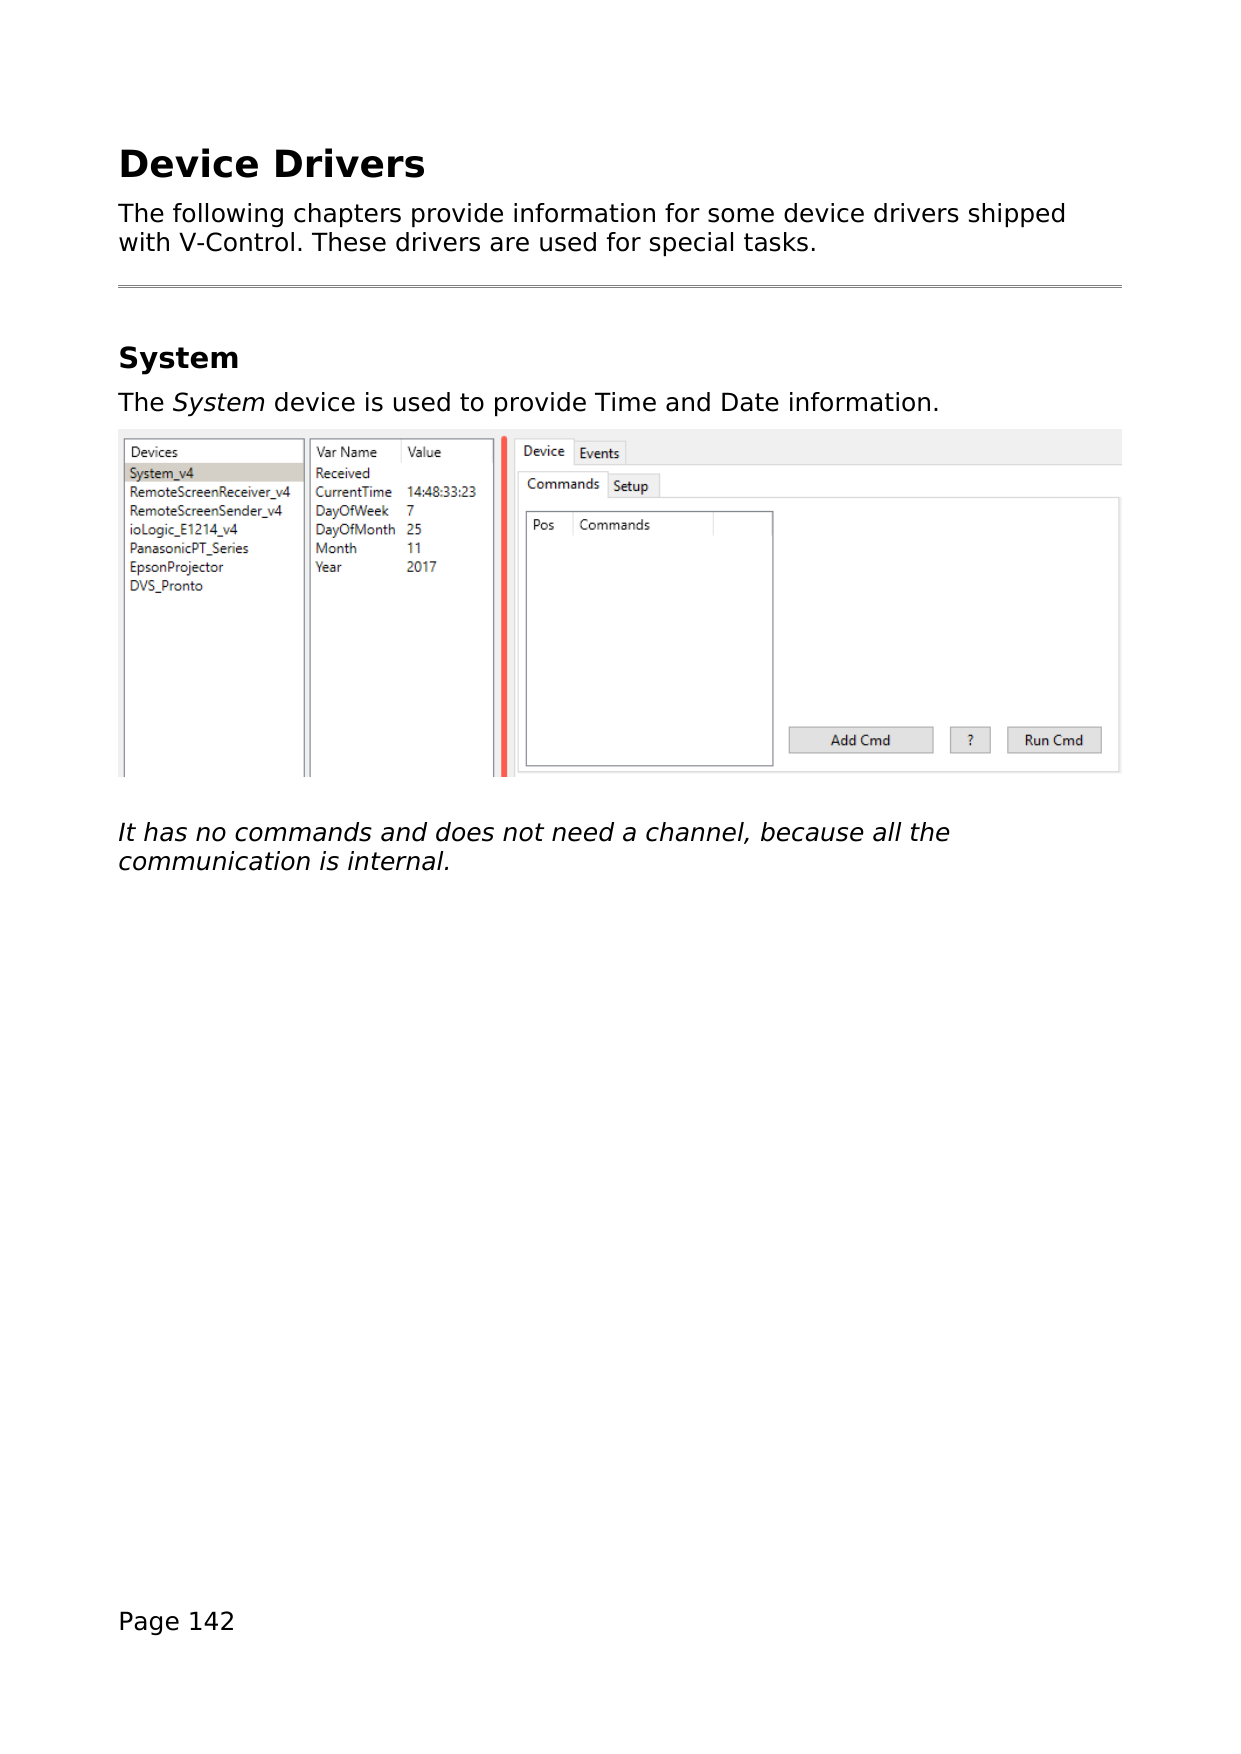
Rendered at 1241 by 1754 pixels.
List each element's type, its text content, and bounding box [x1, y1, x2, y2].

subtitle System [118, 341, 1122, 375]
text It has no commands and does not need a channel, because all the communication is internal. [118, 818, 1122, 876]
text The following chapters provide information for some device drivers shipped with V-Control. These drivers are used for special tasks. [118, 199, 1122, 258]
text The System device is used to provide Time and Date information. [118, 388, 1122, 417]
picture [118, 429, 1123, 777]
subtitle Device Drivers [118, 143, 1122, 187]
